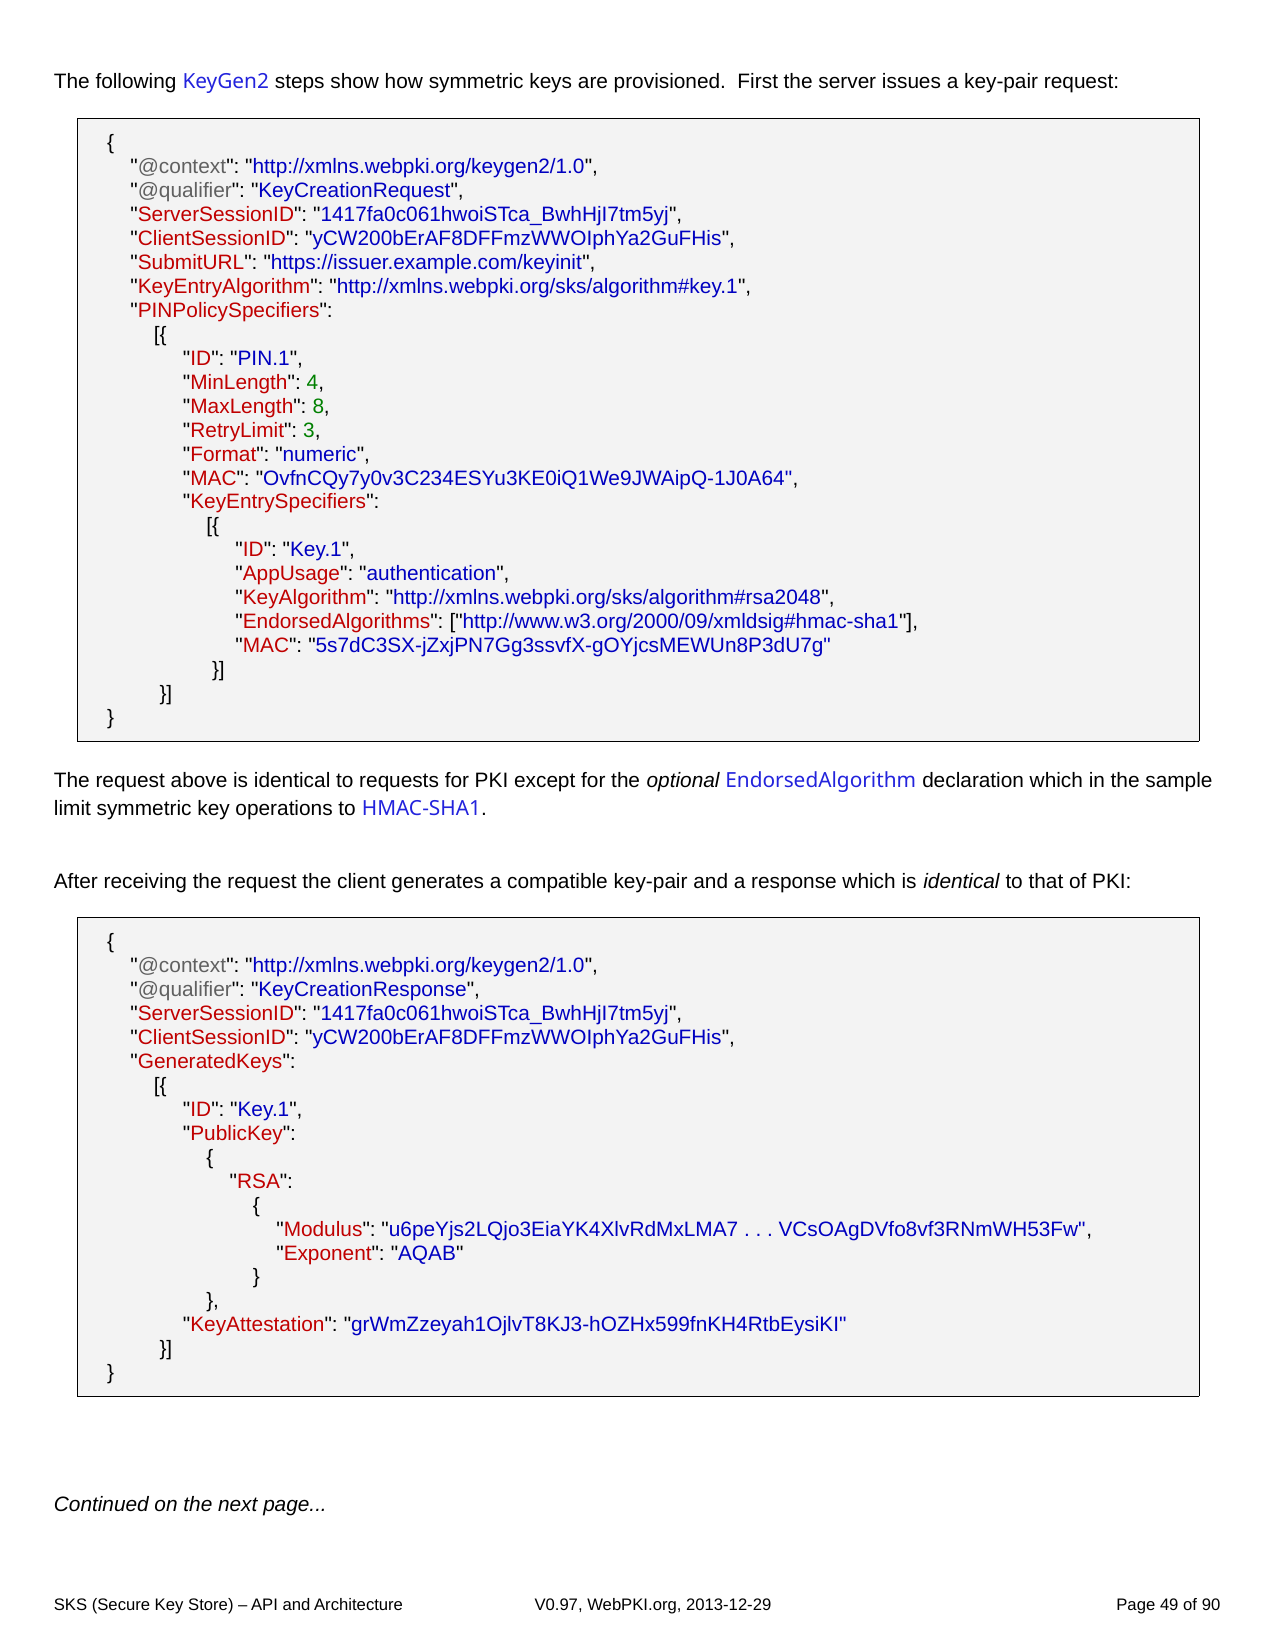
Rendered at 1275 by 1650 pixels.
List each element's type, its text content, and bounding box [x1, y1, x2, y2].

text The following KeyGen2 steps show how symmetric keys are provisioned. First the server issues a key-pair request: [54, 66, 1221, 94]
text After receiving the request the client generates a compatible key-pair and a response which is identical to that of PKI: [54, 869, 1221, 893]
text The request above is identical to requests for PKI except for the optional EndorsedAlgorithm declaration which in the sample limit symmetric key operations to HMAC-SHA1. [54, 741, 1221, 822]
table_header { "@context": "http://xmlns.webpki.org/keygen2/1.0", "@qualifier": "KeyCreationRequest", "ServerSessionID": "1417fa0c061hwoiSTca_BwhHjI7tm5yj", "ClientSessionID": "yCW200bErAF8DFFmzWWOIphYa2GuFHis", "SubmitURL": "https://issuer.example.com/keyinit", "KeyEntryAlgorithm": "http://xmlns.webpki.org/sks/algorithm#key.1", "PINPolicySpecifiers": [{ "ID": "PIN.1", "MinLength": 4, "MaxLength": 8, "RetryLimit": 3, "Format": "numeric", "MAC": "OvfnCQy7y0v3C234ESYu3KE0iQ1We9JWAipQ-1J0A64", "KeyEntrySpecifiers": [{ "ID": "Key.1", "AppUsage": "authentication", "KeyAlgorithm": "http://xmlns.webpki.org/sks/algorithm#rsa2048", "EndorsedAlgorithms": ["http://www.w3.org/2000/09/xmldsig#hmac-sha1"], "MAC": "5s7dC3SX-jZxjPN7Gg3ssvfX-gOYjcsMEWUn8P3dU7g" }] }] } [78, 119, 1199, 741]
text Continued on the next page... [54, 1491, 1221, 1515]
table_header { "@context": "http://xmlns.webpki.org/keygen2/1.0", "@qualifier": "KeyCreationResponse", "ServerSessionID": "1417fa0c061hwoiSTca_BwhHjI7tm5yj", "ClientSessionID": "yCW200bErAF8DFFmzWWOIphYa2GuFHis", "GeneratedKeys": [{ "ID": "Key.1", "PublicKey": { "RSA": { "Modulus": "u6peYjs2LQjo3EiaYK4XlvRdMxLMA7 . . . VCsOAgDVfo8vf3RNmWH53Fw", "Exponent": "AQAB" } }, "KeyAttestation": "grWmZzeyah1OjlvT8KJ3-hOZHx599fnKH4RtbEysiKI" }] } [78, 918, 1199, 1396]
